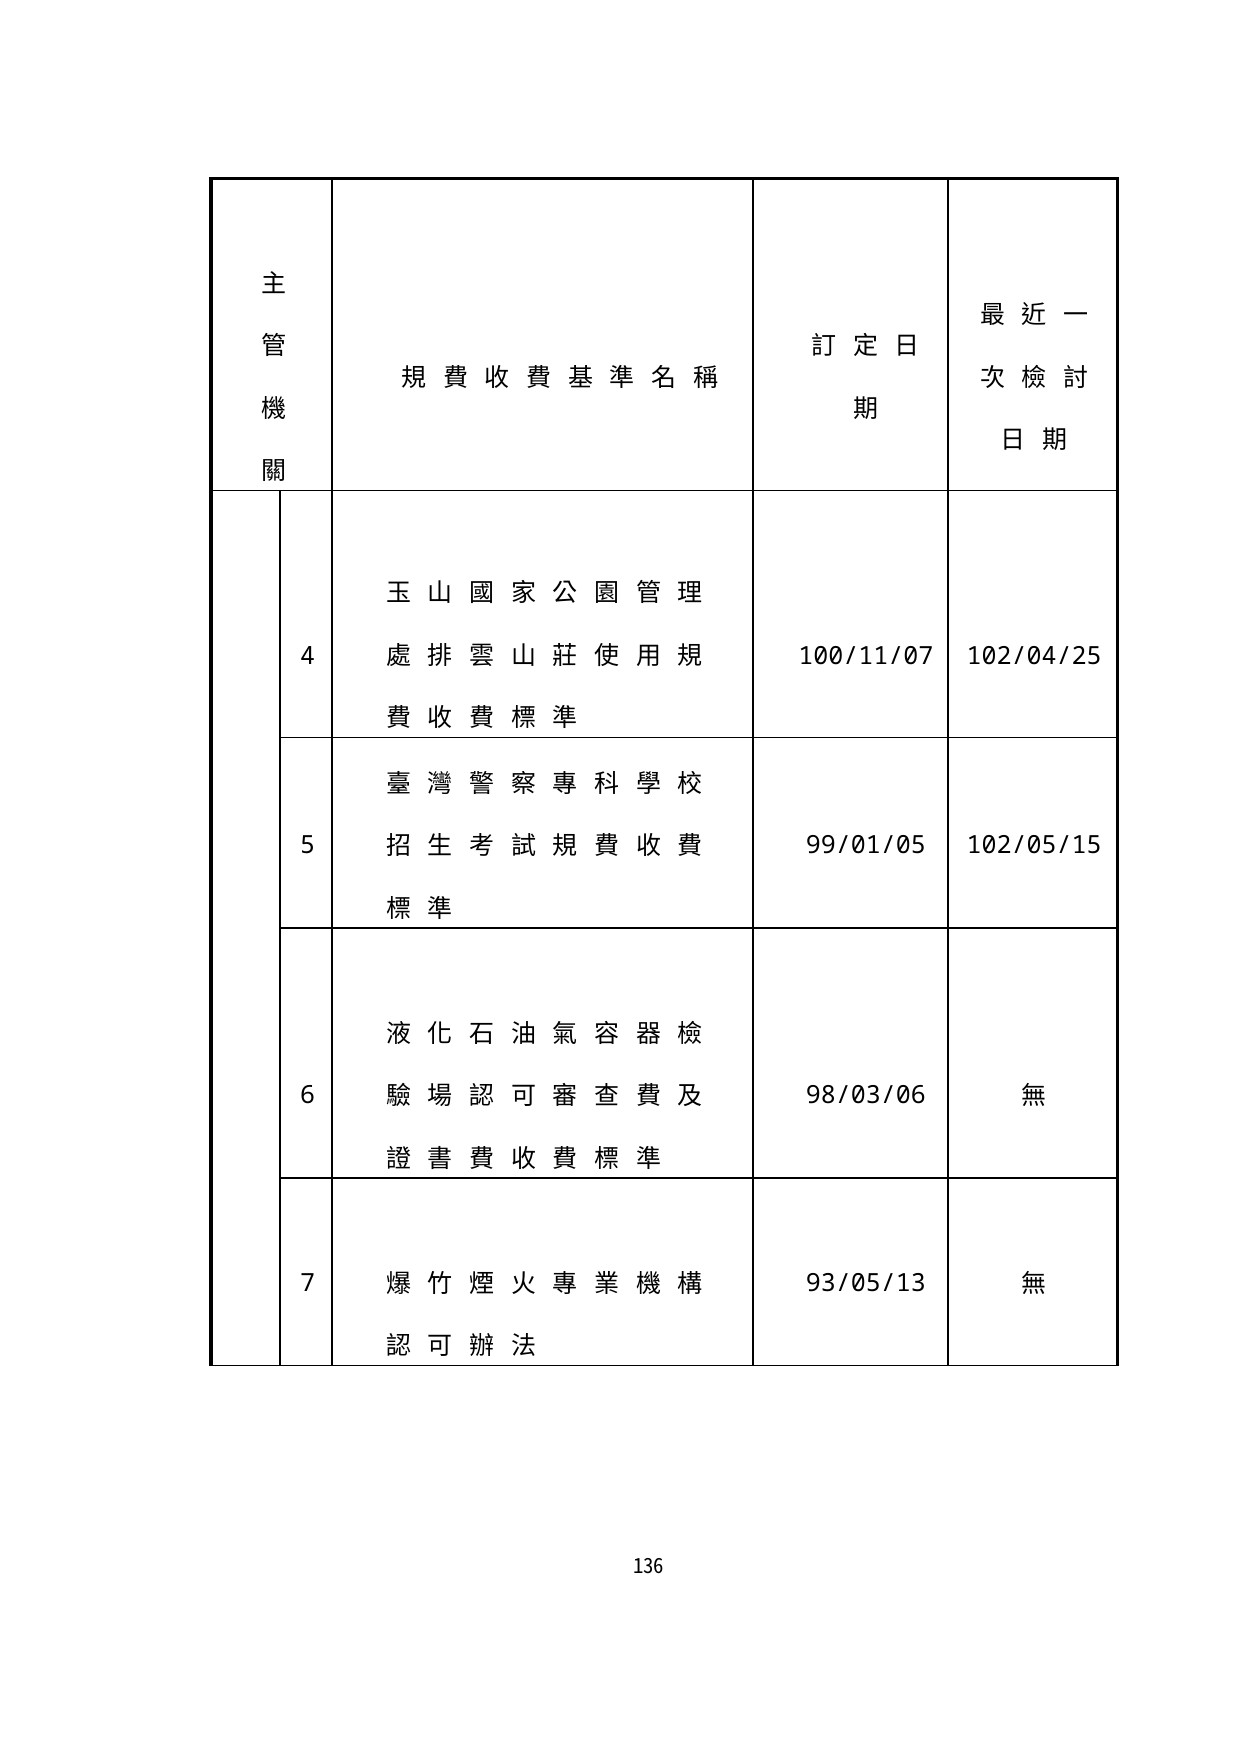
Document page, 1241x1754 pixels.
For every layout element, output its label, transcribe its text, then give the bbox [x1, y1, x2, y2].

table_cell 6 [281, 929, 331, 1177]
table_header 最近一次檢討日期 [949, 180, 1116, 490]
table_header 主管機關 [213, 180, 331, 490]
table_cell 爆竹煙火專業機構認可辦法 [333, 1179, 752, 1365]
table_cell 4 [281, 491, 331, 737]
table_cell 99/01/05 [754, 738, 947, 927]
table_cell 無 [949, 1179, 1116, 1365]
table_header 訂定日期 [754, 180, 947, 490]
table_cell 93/05/13 [754, 1179, 947, 1365]
table_cell 102/04/25 [949, 491, 1116, 737]
table_header 規費收費基準名稱 [333, 180, 752, 490]
table_cell 臺灣警察專科學校招生考試規費收費標準 [333, 738, 752, 927]
table_cell 5 [281, 738, 331, 927]
table_cell 液化石油氣容器檢驗場認可審查費及證書費收費標準 [333, 929, 752, 1177]
table_cell 102/05/15 [949, 738, 1116, 927]
table_cell 7 [281, 1179, 331, 1365]
table_cell 玉山國家公園管理處排雲山莊使用規費收費標準 [333, 491, 752, 737]
table_cell 內政部 [213, 491, 279, 1365]
table_cell 無 [949, 929, 1116, 1177]
table_cell 98/03/06 [754, 929, 947, 1177]
table_cell 100/11/07 [754, 491, 947, 737]
